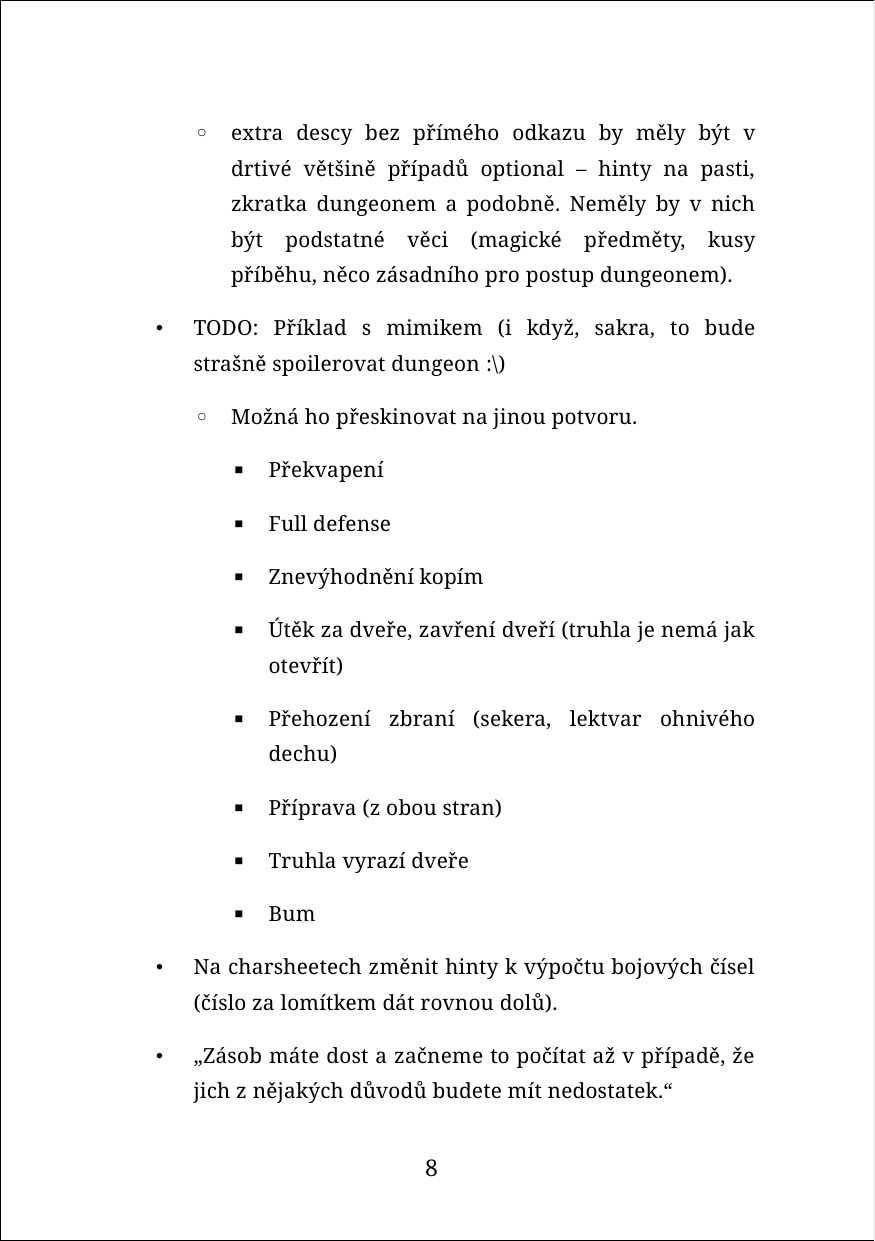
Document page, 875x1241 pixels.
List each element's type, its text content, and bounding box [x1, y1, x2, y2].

list Na charsheetech změnit hinty k výpočtu bojových čísel (číslo za lomítkem dát rovnou dolů). [156, 952, 756, 1016]
list Překvapení [231, 456, 756, 484]
list Bum [231, 899, 756, 928]
list Full defense [231, 509, 756, 537]
list Útěk za dveře, zavření dveří (truhla je nemá jak otevřít) [231, 615, 756, 679]
list Znevýhodnění kopím [231, 562, 756, 590]
list Přehození zbraní (sekera, lektvar ohnivého dechu) [231, 704, 756, 768]
list extra descy bez přímého odkazu by měly být v drtivé většině případů optional – hinty na pasti, zkratka dungeonem a podobně. Neměly by v nich být podstatné věci (magické předměty, kusy příběhu, něco zásadního pro postup dungeonem). [193, 118, 756, 289]
list TODO: Příklad s mimikem (i když, sakra, to bude strašně spoilerovat dungeon :\) [156, 313, 756, 377]
list Možná ho přeskinovat na jinou potvoru. [193, 402, 756, 431]
list Příprava (z obou stran) [231, 793, 756, 821]
list „Zásob máte dost a začneme to počítat až v případě, že jich z nějakých důvodů budete mít nedostatek.“ [156, 1041, 756, 1105]
list Truhla vyrazí dveře [231, 846, 756, 874]
